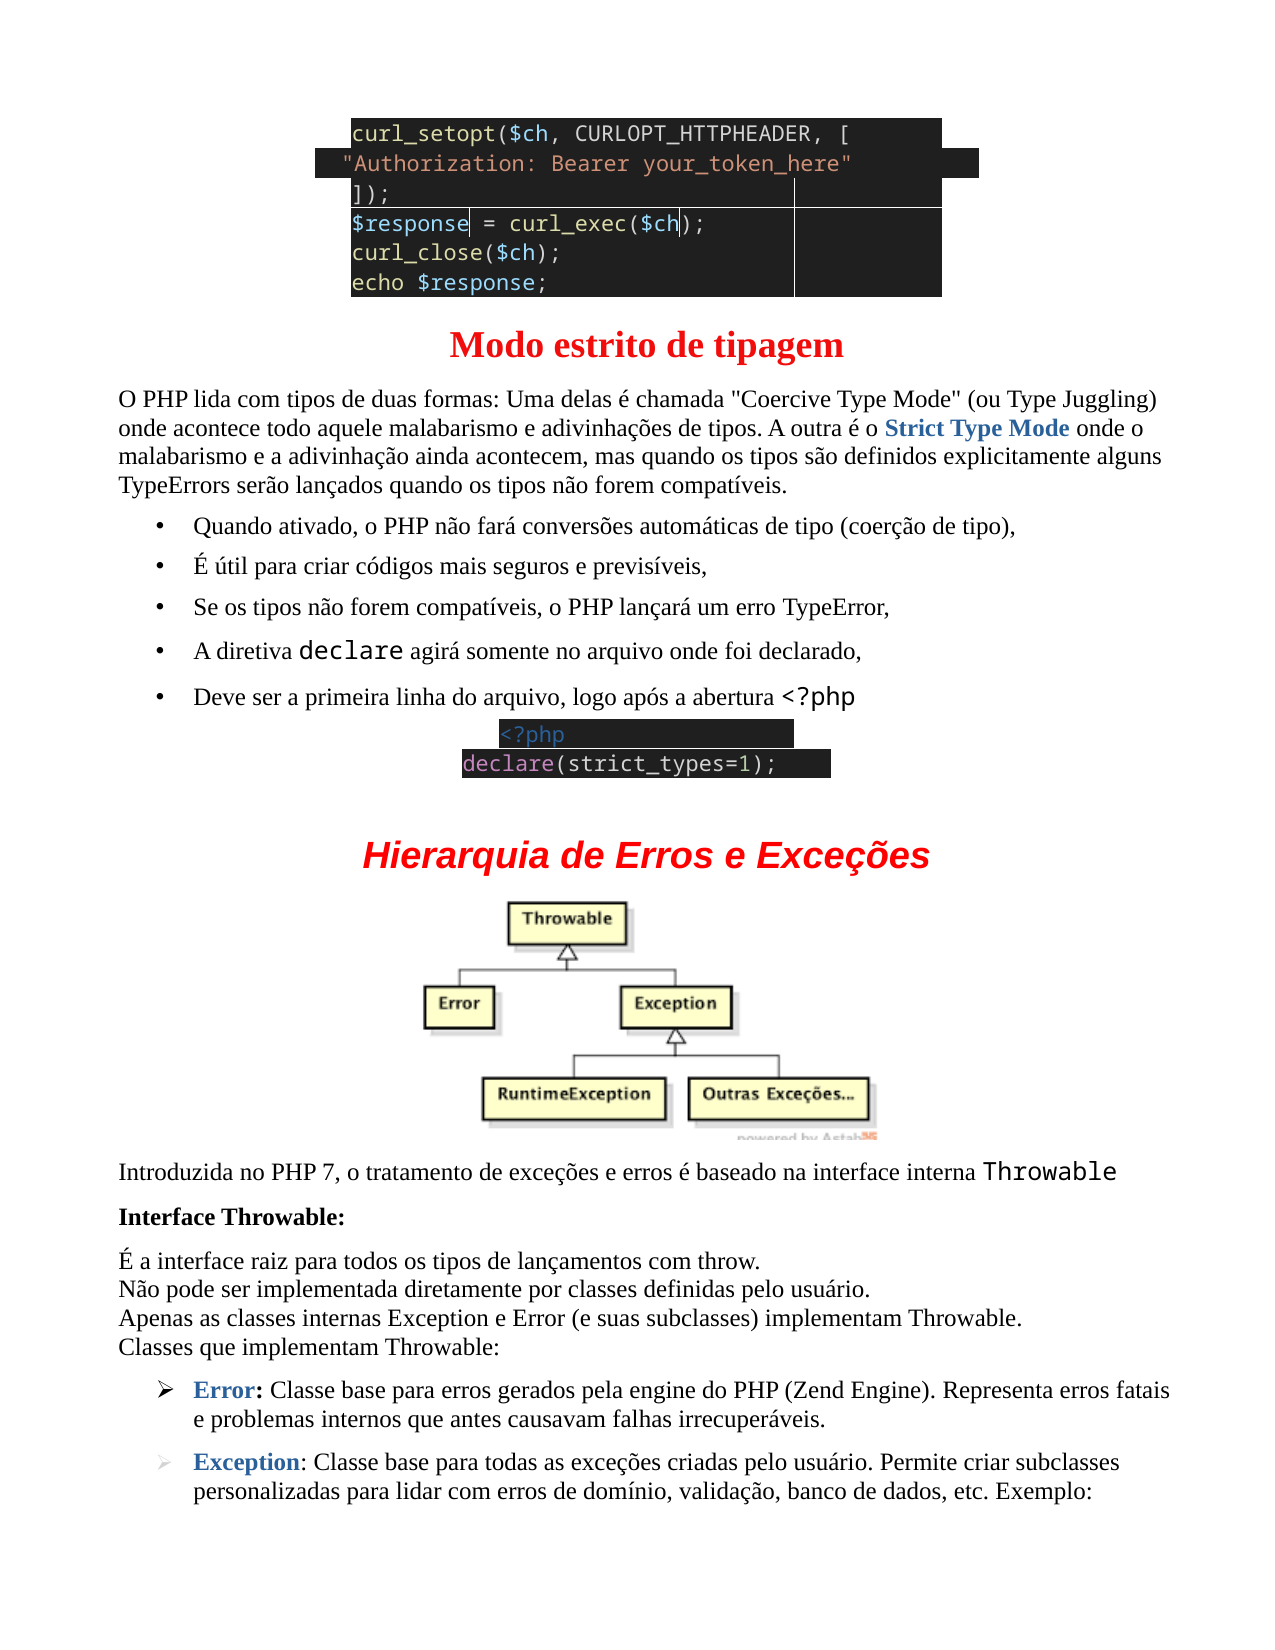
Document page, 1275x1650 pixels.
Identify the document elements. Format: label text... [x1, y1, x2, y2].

list Deve ser a primeira linha do arquivo, logo após a abertura <?php [156, 679, 1175, 713]
text Interface Throwable: [118, 1202, 1175, 1231]
text ]); [118, 178, 1175, 207]
text Introduzida no PHP 7, o tratamento de exceções e erros é baseado na interface interna Throwable [118, 1154, 1175, 1188]
list Exception: Classe base para todas as exceções criadas pelo usuário. Permite criar subclasses personalizadas para lidar com erros de domínio, validação, banco de dados, etc. Exemplo: [156, 1447, 1175, 1505]
text $response = curl_exec($ch); [118, 207, 1175, 237]
list Quando ativado, o PHP não fará conversões automáticas de tipo (coerção de tipo), [156, 511, 1175, 539]
picture [411, 889, 882, 1140]
text curl_setopt($ch, CURLOPT_HTTPHEADER, [ [118, 118, 1175, 148]
subtitle Hierarquia de Erros e Exceções [118, 833, 1175, 877]
text curl_close($ch); [118, 237, 1175, 267]
text declare(strict_types=1); [118, 748, 1175, 778]
subtitle Modo estrito de tipagem [118, 322, 1175, 366]
text echo $response; [118, 267, 1175, 297]
text "Authorization: Bearer your_token_here" [118, 148, 1175, 178]
text É a interface raiz para todos os tipos de lançamentos com throw. Não pode ser implementada diretamente por classes definidas pelo usuário. Apenas as classes internas Exception e Error (e suas subclasses) implementam Throwable. Classes que implementam Throwable: [118, 1246, 1175, 1361]
text O PHP lida com tipos de duas formas: Uma delas é chamada "Coercive Type Mode" (ou Type Juggling) onde acontece todo aquele malabarismo e adivinhações de tipos. A outra é o Strict Type Mode onde o malabarismo e a adivinhação ainda acontecem, mas quando os tipos são definidos explicitamente alguns TypeErrors serão lançados quando os tipos não forem compatíveis. [118, 384, 1175, 499]
text <?php [118, 719, 1175, 748]
list Error: Classe base para erros gerados pela engine do PHP (Zend Engine). Representa erros fatais e problemas internos que antes causavam falhas irrecuperáveis. [156, 1375, 1175, 1433]
list A diretiva declare agirá somente no arquivo onde foi declarado, [156, 633, 1175, 667]
list Se os tipos não forem compatíveis, o PHP lançará um erro TypeError, [156, 592, 1175, 621]
list É útil para criar códigos mais seguros e previsíveis, [156, 551, 1175, 580]
